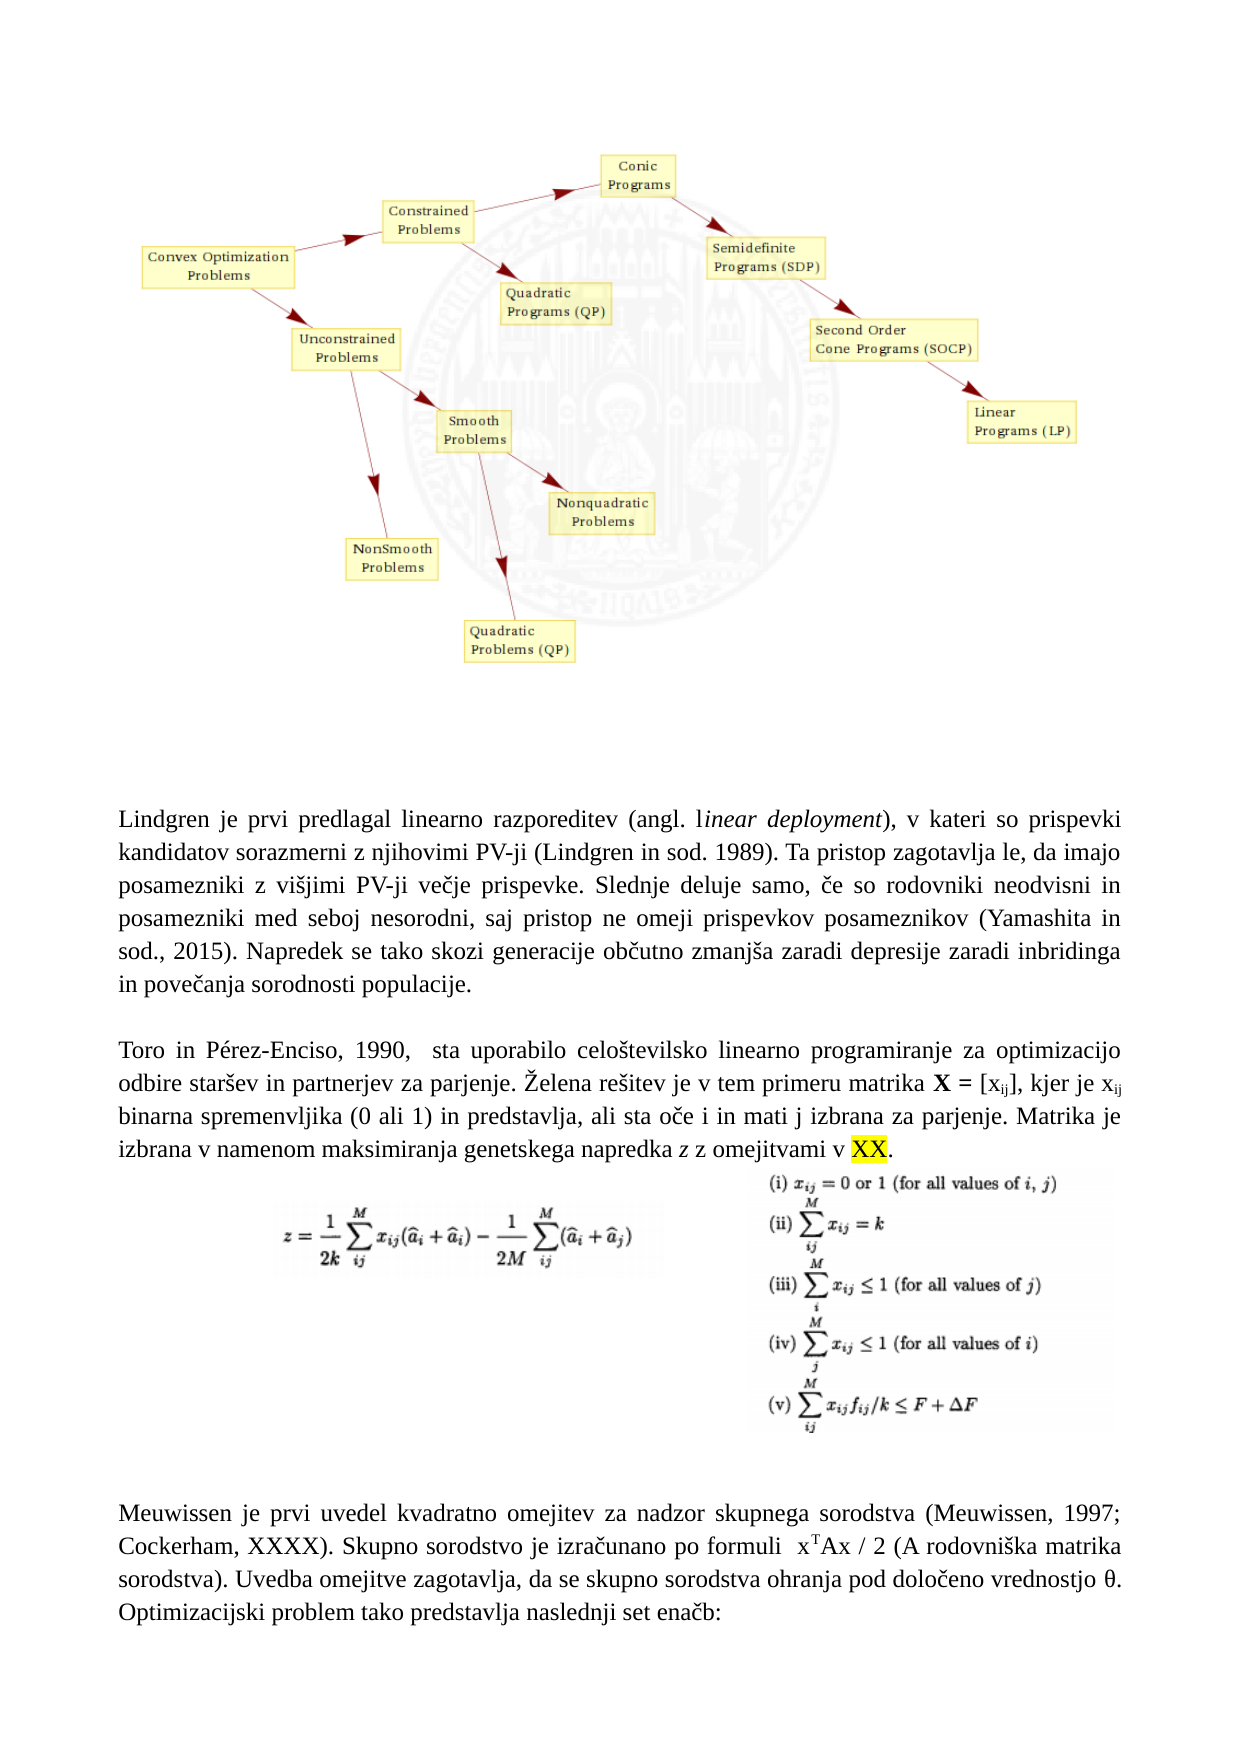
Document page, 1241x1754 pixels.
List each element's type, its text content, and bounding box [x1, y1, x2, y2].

text Meuwissen je prvi uvedel kvadratno omejitev za nadzor skupnega sorodstva (Meuwissen, 1997; Cockerham, XXXX). Skupno sorodstvo je izračunano po formuli xTAx / 2 (A rodovniška matrika sorodstva). Uvedba omejitve zagotavlja, da se skupno sorodstva ohranja pod določeno vrednostjo θ. Optimizacijski problem tako predstavlja naslednji set enačb: [118, 1498, 1122, 1626]
picture [746, 1167, 1114, 1433]
picture [118, 118, 1123, 701]
text Toro in Pérez-Enciso, 1990, sta uporabilo celoštevilsko linearno programiranje za optimizacijo odbire staršev in partnerjev za parjenje. Želena rešitev je v tem primeru matrika X = [xij], kjer je xij binarna spremenvljika (0 ali 1) in predstavlja, ali sta oče i in mati j izbrana za parjenje. Matrika je izbrana v namenom maksimiranja genetskega napredka z z omejitvami v XX. [118, 1035, 1122, 1163]
text Lindgren je prvi predlagal linearno razporeditev (angl. linear deployment), v kateri so prispevki kandidatov sorazmerni z njihovimi PV-ji (Lindgren in sod. 1989). Ta pristop zagotavlja le, da imajo posamezniki z višjimi PV-ji večje prispevke. Slednje deluje samo, če so rodovniki neodvisni in posamezniki med seboj nesorodni, saj pristop ne omeji prispevkov posameznikov (Yamashita in sod., 2015). Napredek se tako skozi generacije občutno zmanjša zaradi depresije zaradi inbridinga in povečanja sorodnosti populacije. [118, 804, 1122, 998]
picture [273, 1199, 668, 1279]
